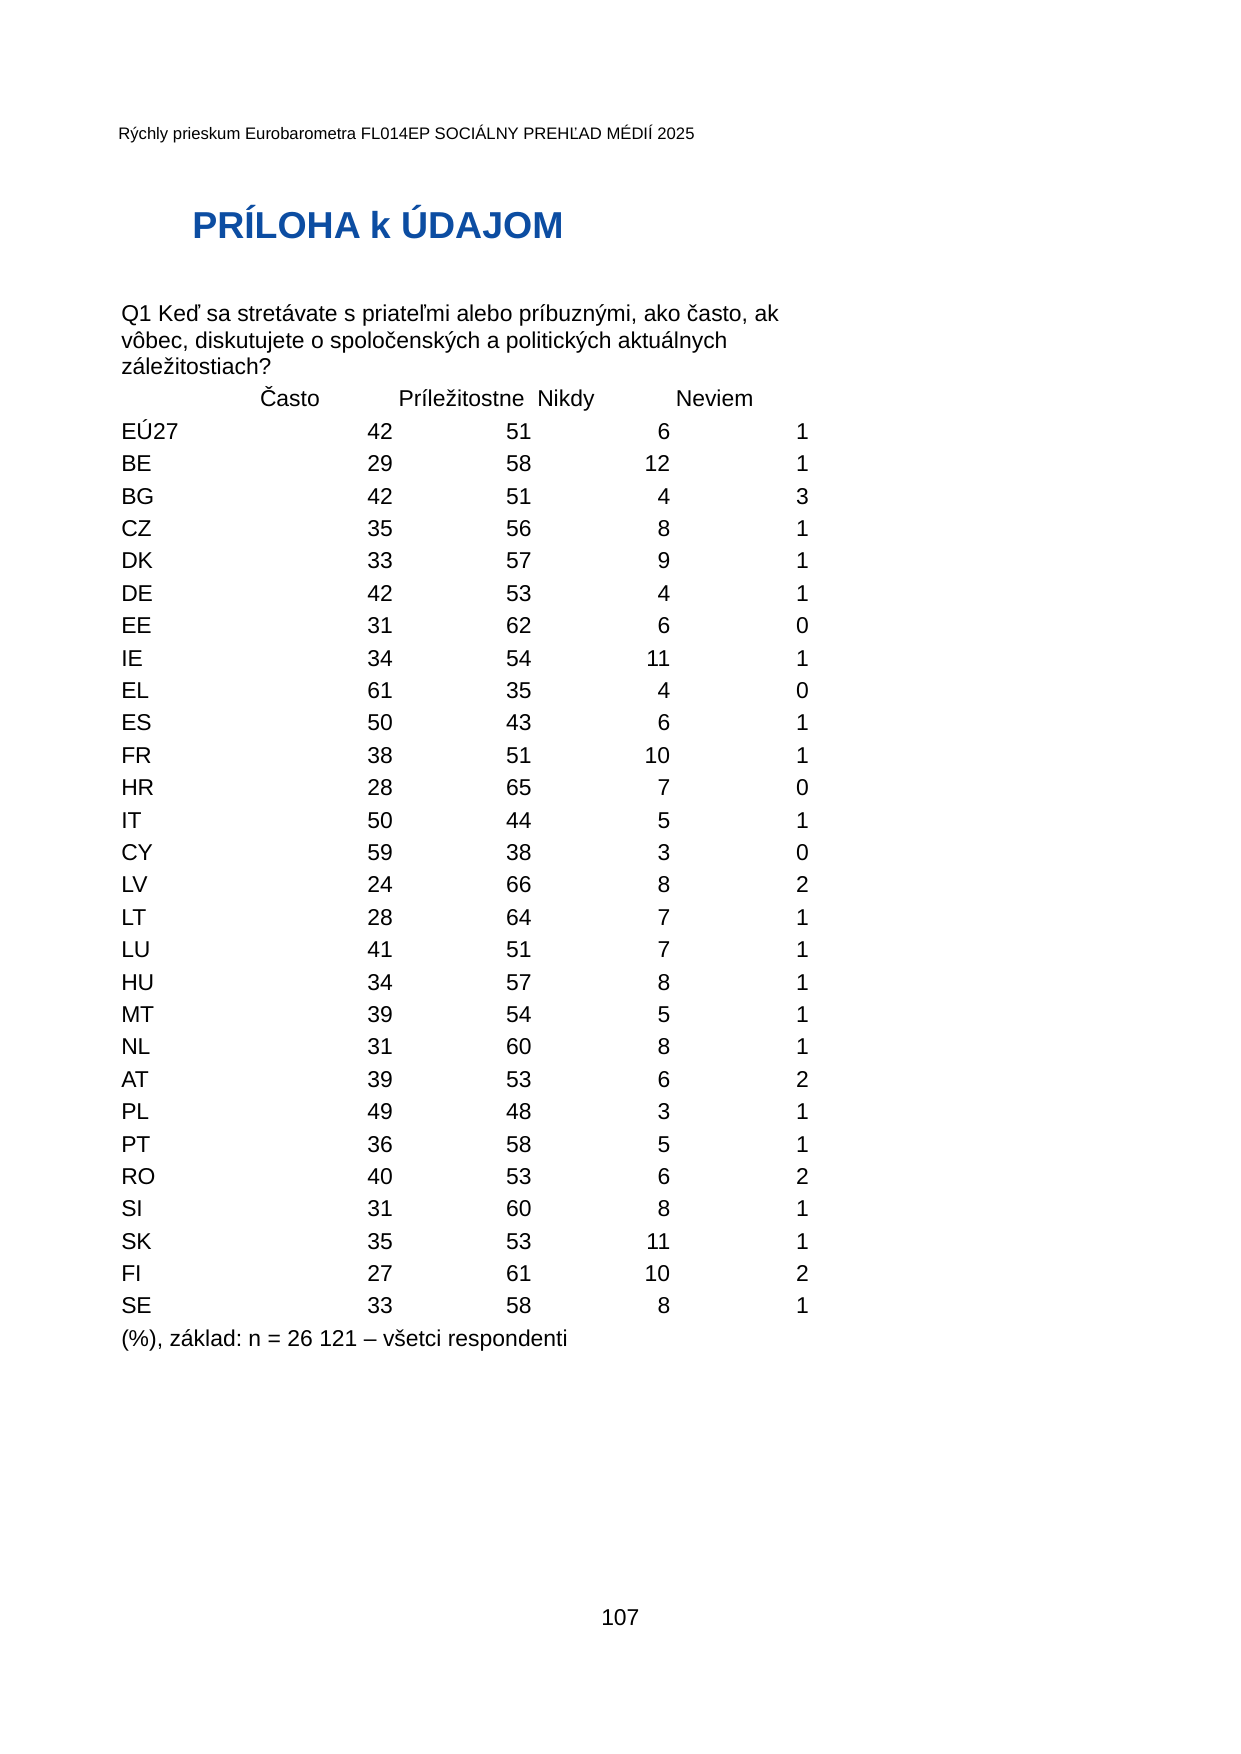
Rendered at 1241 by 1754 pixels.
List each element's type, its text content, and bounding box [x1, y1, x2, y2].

table_cell Neviem [673, 383, 811, 415]
table_cell 11 [534, 1225, 673, 1257]
table_cell 10 [534, 1257, 673, 1289]
table_cell 35 [395, 674, 534, 706]
table_cell 28 [257, 901, 395, 933]
table_cell 0 [673, 771, 811, 803]
table_cell 53 [395, 577, 534, 609]
table_cell 7 [534, 901, 673, 933]
table_cell 33 [257, 544, 395, 577]
table_cell 58 [395, 1128, 534, 1160]
table_cell MT [118, 998, 257, 1030]
table_cell DE [118, 577, 257, 609]
table_cell FI [118, 1257, 257, 1289]
table_cell HU [118, 966, 257, 998]
table_cell 50 [257, 804, 395, 836]
table_cell 35 [257, 512, 395, 544]
table_cell 1 [673, 544, 811, 577]
table_cell 57 [395, 966, 534, 998]
table_cell 5 [534, 1128, 673, 1160]
table_cell 0 [673, 836, 811, 868]
table_cell 40 [257, 1160, 395, 1192]
table_cell 1 [673, 1192, 811, 1225]
table_cell 27 [257, 1257, 395, 1289]
table_cell 38 [395, 836, 534, 868]
table_cell 8 [534, 1030, 673, 1063]
table_cell 58 [395, 1290, 534, 1322]
table_cell 66 [395, 868, 534, 901]
table_cell 53 [395, 1225, 534, 1257]
table_cell 60 [395, 1030, 534, 1063]
table_cell 51 [395, 739, 534, 771]
table_cell 1 [673, 577, 811, 609]
table_cell 5 [534, 998, 673, 1030]
table_cell 59 [257, 836, 395, 868]
table_cell LT [118, 901, 257, 933]
table_cell 65 [395, 771, 534, 803]
table_cell EÚ27 [118, 415, 257, 447]
table_cell 9 [534, 544, 673, 577]
table_cell 31 [257, 609, 395, 642]
table_cell 61 [395, 1257, 534, 1289]
table_cell LU [118, 933, 257, 966]
subtitle PRÍLOHA k ÚDAJOM [118, 204, 1122, 247]
table_cell 1 [673, 739, 811, 771]
table_cell 43 [395, 706, 534, 739]
table_cell 1 [673, 1095, 811, 1127]
table_cell 60 [395, 1192, 534, 1225]
table_cell 51 [395, 933, 534, 966]
table_cell BE [118, 447, 257, 479]
table_cell 8 [534, 1290, 673, 1322]
table_cell 36 [257, 1128, 395, 1160]
table_cell 44 [395, 804, 534, 836]
table_cell HR [118, 771, 257, 803]
table_cell 48 [395, 1095, 534, 1127]
table_cell 1 [673, 966, 811, 998]
table_cell 42 [257, 577, 395, 609]
table_cell SI [118, 1192, 257, 1225]
table_cell 6 [534, 609, 673, 642]
table_cell AT [118, 1063, 257, 1095]
table_cell 49 [257, 1095, 395, 1127]
table_cell 24 [257, 868, 395, 901]
table_cell 50 [257, 706, 395, 739]
table_cell 1 [673, 901, 811, 933]
table_cell 1 [673, 998, 811, 1030]
table_cell NL [118, 1030, 257, 1063]
table_cell 3 [534, 1095, 673, 1127]
table_header Q1 Keď sa stretávate s priateľmi alebo príbuznými, ako často, ak vôbec, diskutujete o spoločenských a politických aktuálnych záležitostiach? [118, 298, 811, 382]
table_cell 10 [534, 739, 673, 771]
table_cell 1 [673, 642, 811, 674]
table_cell 7 [534, 771, 673, 803]
table_cell 1 [673, 1030, 811, 1063]
table_cell 31 [257, 1192, 395, 1225]
table_cell 42 [257, 415, 395, 447]
table_cell RO [118, 1160, 257, 1192]
table_cell DK [118, 544, 257, 577]
table_cell 58 [395, 447, 534, 479]
table_cell 64 [395, 901, 534, 933]
table_cell IE [118, 642, 257, 674]
table_cell 0 [673, 609, 811, 642]
table_cell 31 [257, 1030, 395, 1063]
table_cell 6 [534, 706, 673, 739]
table_cell 34 [257, 966, 395, 998]
table_cell 39 [257, 998, 395, 1030]
table_cell IT [118, 804, 257, 836]
table_cell 53 [395, 1063, 534, 1095]
table_cell 4 [534, 577, 673, 609]
table_cell 33 [257, 1290, 395, 1322]
table_cell [118, 383, 257, 415]
table_cell 2 [673, 1063, 811, 1095]
table_cell CZ [118, 512, 257, 544]
table_cell 8 [534, 966, 673, 998]
table_cell 8 [534, 1192, 673, 1225]
table_cell 12 [534, 447, 673, 479]
table_cell 42 [257, 480, 395, 512]
table_cell 2 [673, 1257, 811, 1289]
table_cell Nikdy [534, 383, 673, 415]
table_cell 1 [673, 1128, 811, 1160]
table_cell 56 [395, 512, 534, 544]
table_cell 1 [673, 447, 811, 479]
table_cell 51 [395, 480, 534, 512]
table_cell 39 [257, 1063, 395, 1095]
table_cell SE [118, 1290, 257, 1322]
table_cell (%), základ: n = 26 121 – všetci respondenti [118, 1322, 811, 1354]
table_cell 2 [673, 1160, 811, 1192]
table_cell 29 [257, 447, 395, 479]
table_cell CY [118, 836, 257, 868]
table_cell 1 [673, 415, 811, 447]
table_cell 54 [395, 998, 534, 1030]
table_cell PT [118, 1128, 257, 1160]
table_cell 6 [534, 415, 673, 447]
table_cell 6 [534, 1160, 673, 1192]
table_cell 1 [673, 933, 811, 966]
table_cell 11 [534, 642, 673, 674]
table_cell 54 [395, 642, 534, 674]
table_cell 51 [395, 415, 534, 447]
table_cell 0 [673, 674, 811, 706]
table_cell 8 [534, 512, 673, 544]
table_cell 3 [673, 480, 811, 512]
table_cell 38 [257, 739, 395, 771]
table_cell 41 [257, 933, 395, 966]
table_cell 1 [673, 1225, 811, 1257]
table_cell 62 [395, 609, 534, 642]
table_cell 6 [534, 1063, 673, 1095]
table_cell SK [118, 1225, 257, 1257]
table_cell PL [118, 1095, 257, 1127]
table_cell 53 [395, 1160, 534, 1192]
table_cell 1 [673, 512, 811, 544]
table_cell 35 [257, 1225, 395, 1257]
table_cell 3 [534, 836, 673, 868]
table_cell 4 [534, 674, 673, 706]
table_cell 7 [534, 933, 673, 966]
table_cell ES [118, 706, 257, 739]
table_cell 28 [257, 771, 395, 803]
table_cell 4 [534, 480, 673, 512]
table_cell 57 [395, 544, 534, 577]
table_cell 1 [673, 1290, 811, 1322]
table_cell 1 [673, 706, 811, 739]
table_cell EE [118, 609, 257, 642]
table_cell 2 [673, 868, 811, 901]
table_cell FR [118, 739, 257, 771]
table_cell 1 [673, 804, 811, 836]
table_cell 8 [534, 868, 673, 901]
table_cell 34 [257, 642, 395, 674]
table_cell Príležitostne [395, 383, 534, 415]
table_cell 5 [534, 804, 673, 836]
table_cell BG [118, 480, 257, 512]
table_cell 61 [257, 674, 395, 706]
table_cell Často [257, 383, 395, 415]
table_cell EL [118, 674, 257, 706]
table_cell LV [118, 868, 257, 901]
